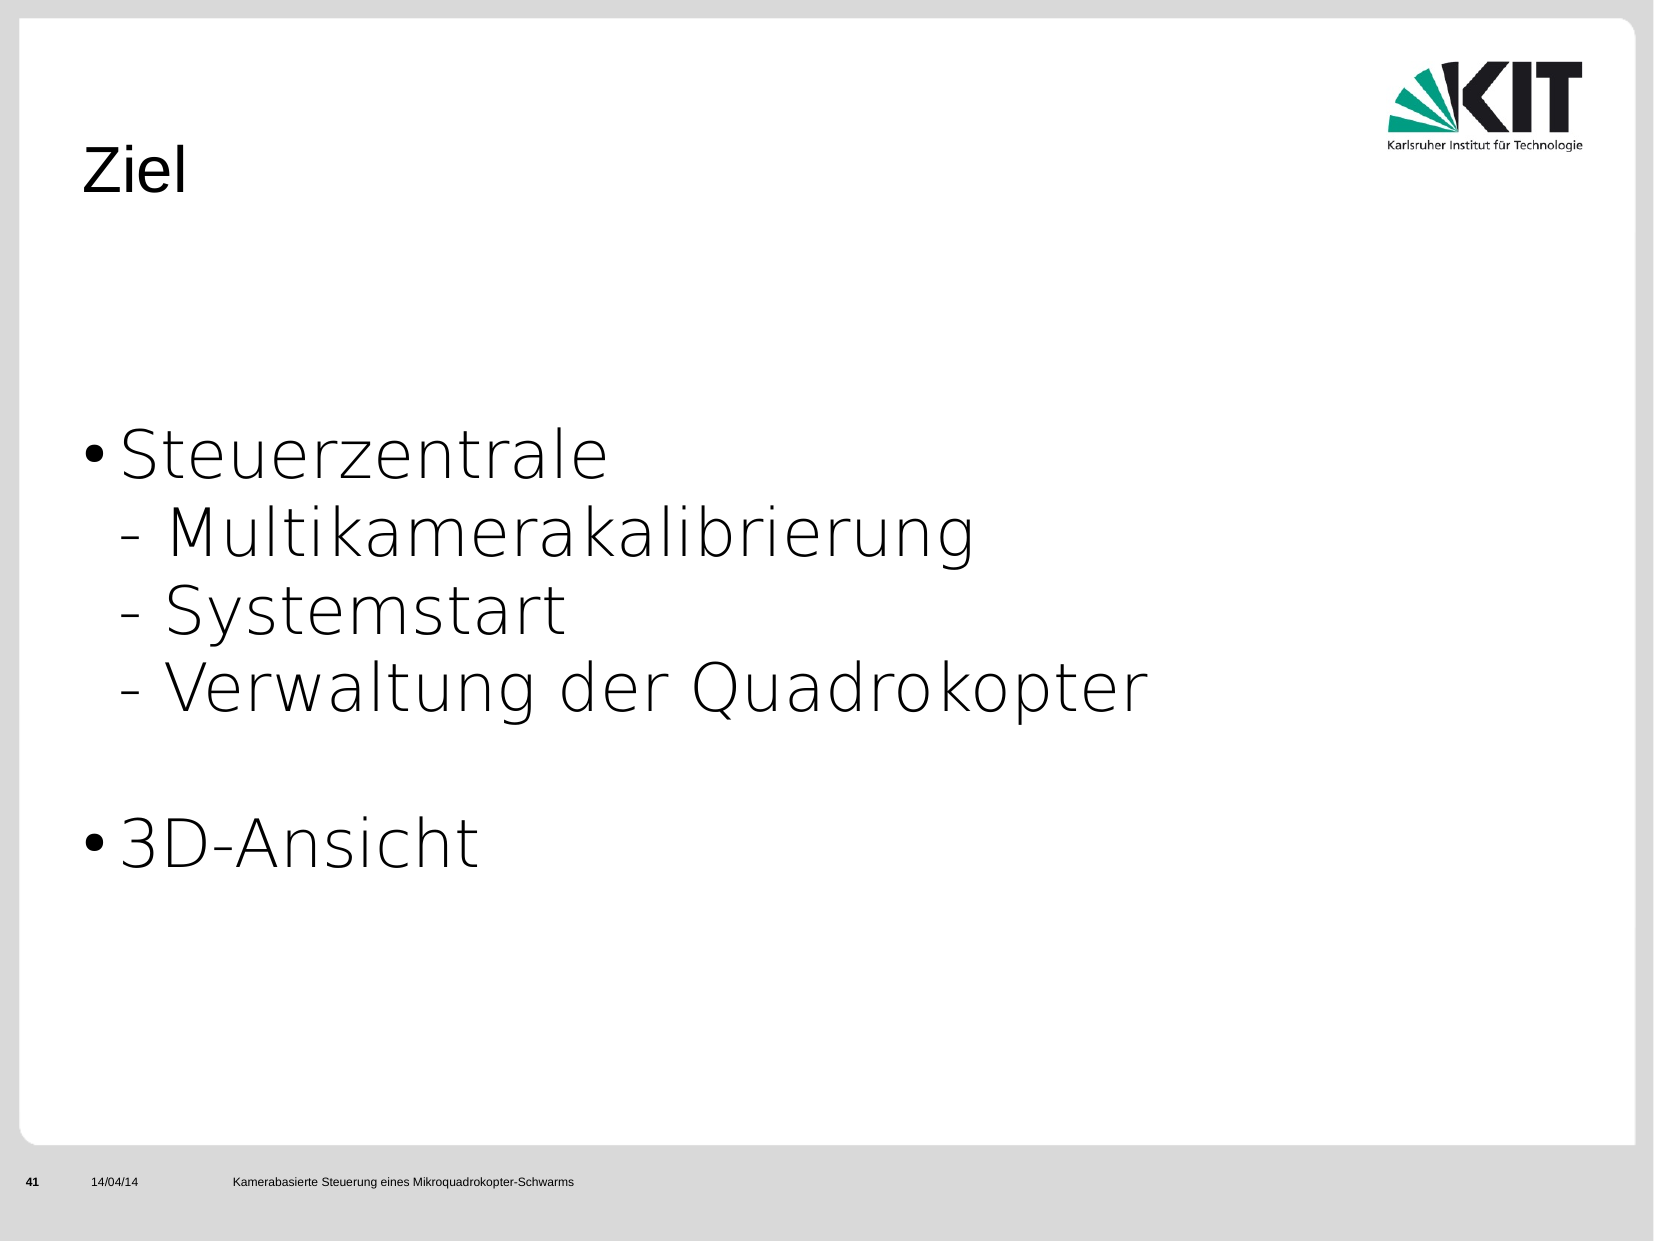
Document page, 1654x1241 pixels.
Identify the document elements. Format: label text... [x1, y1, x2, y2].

title Ziel [82, 49, 1571, 257]
picture [0, 0, 1654, 1241]
subtitle Steuerzentrale - Multikamerakalibrierung - Systemstart - Verwaltung der Quadrokopter 3D-Ansicht [82, 290, 1571, 1010]
